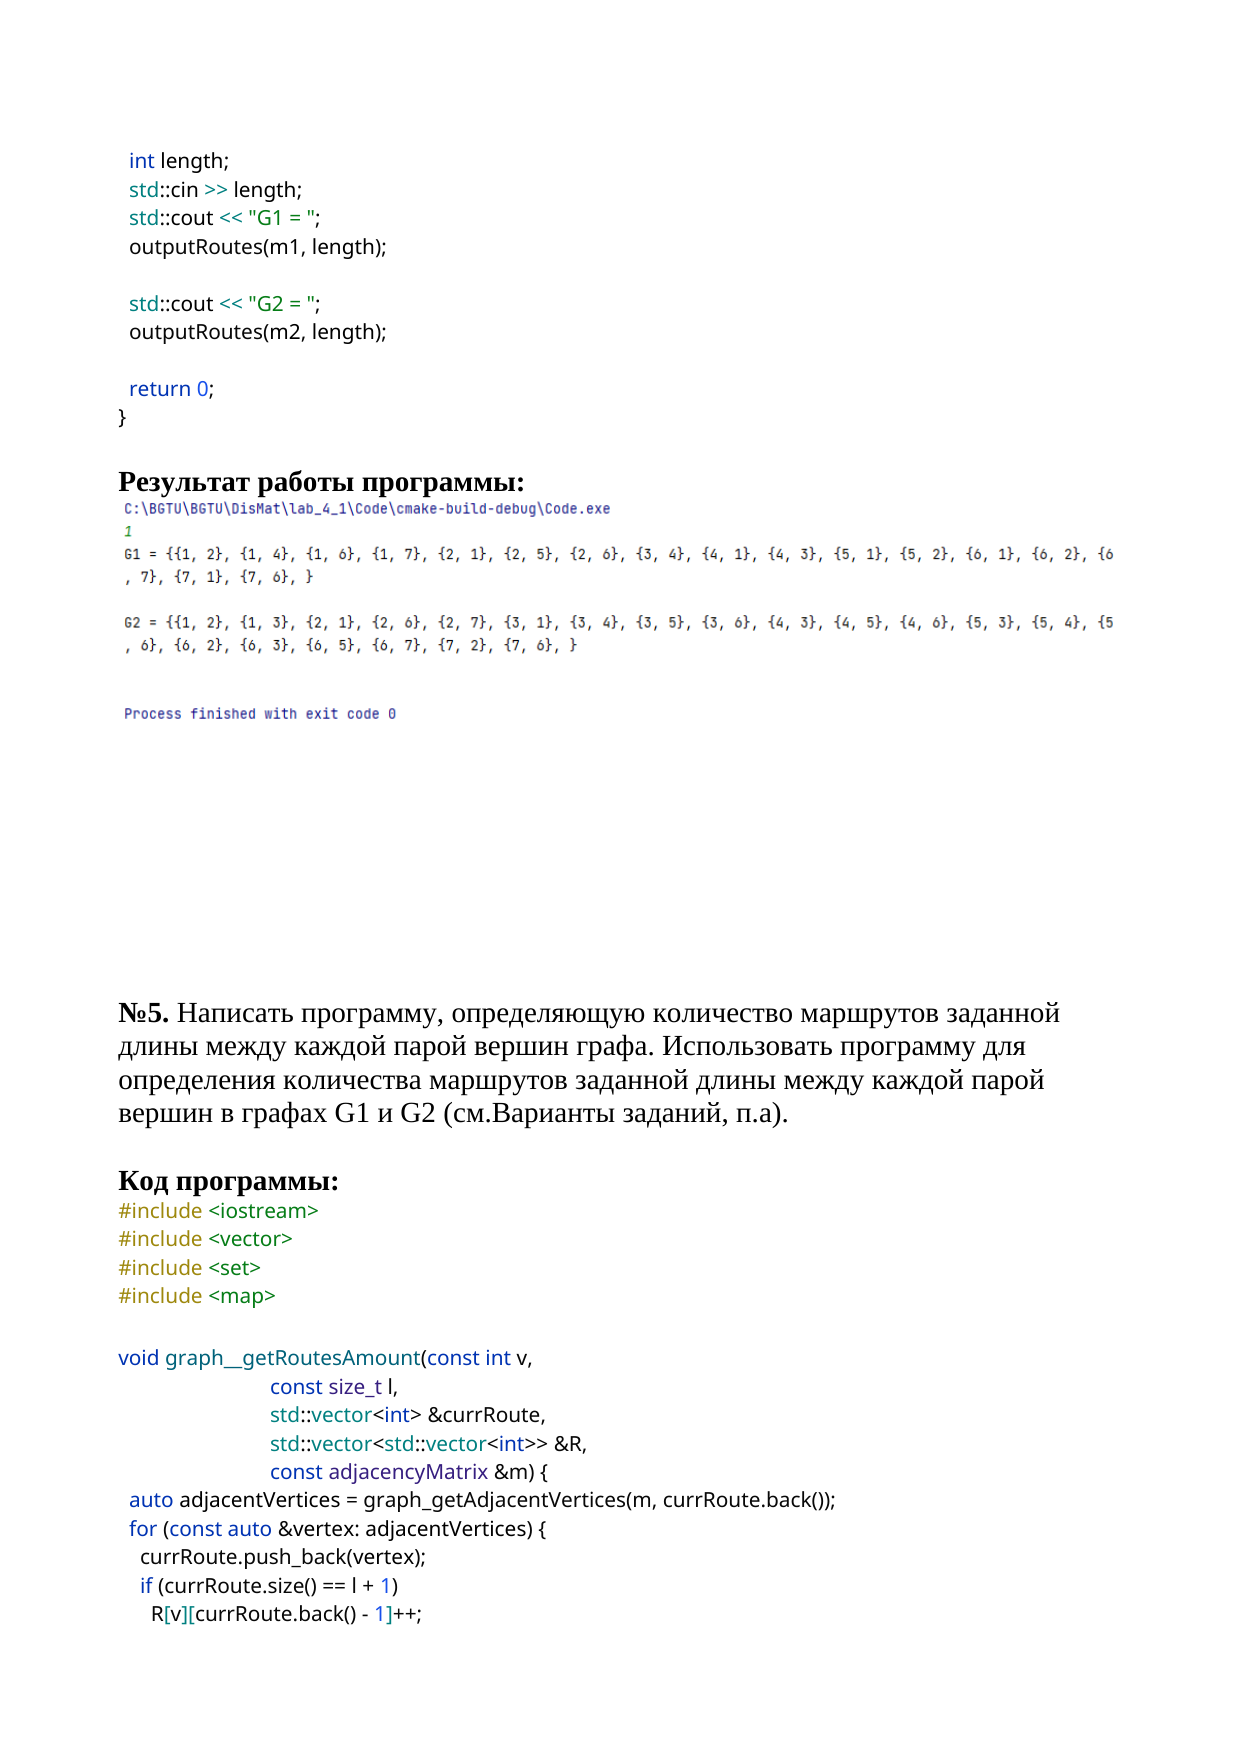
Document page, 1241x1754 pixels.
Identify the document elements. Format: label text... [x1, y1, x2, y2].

text int length; std::cin >> length; std::cout << "G1 = "; outputRoutes(m1, length); std::cout << "G2 = "; outputRoutes(m2, length); return 0; } [118, 118, 1122, 431]
text void graph__getRoutesAmount(const int v, const size_t l, std::vector<int> &currRoute, std::vector<std::vector<int>> &R, const adjacencyMatrix &m) { auto adjacentVertices = graph_getAdjacentVertices(m, currRoute.back()); for (const auto &vertex: adjacentVertices) { currRoute.push_back(vertex); if (currRoute.size() == l + 1) R[v][currRoute.back() - 1]++; [118, 1343, 1122, 1628]
text #include <iostream> #include <vector> #include <set> #include <map> [118, 1196, 1122, 1310]
text Результат работы программы: [118, 464, 1122, 498]
text Код программы: [118, 1163, 1122, 1196]
text №5. Написать программу, определяющую количество маршрутов заданной длины между каждой парой вершин графа. Использовать программу для определения количества маршрутов заданной длины между каждой парой вершин в графах G1 и G2 (см.Варианты заданий, п.а). [118, 995, 1122, 1129]
picture [118, 498, 1123, 727]
